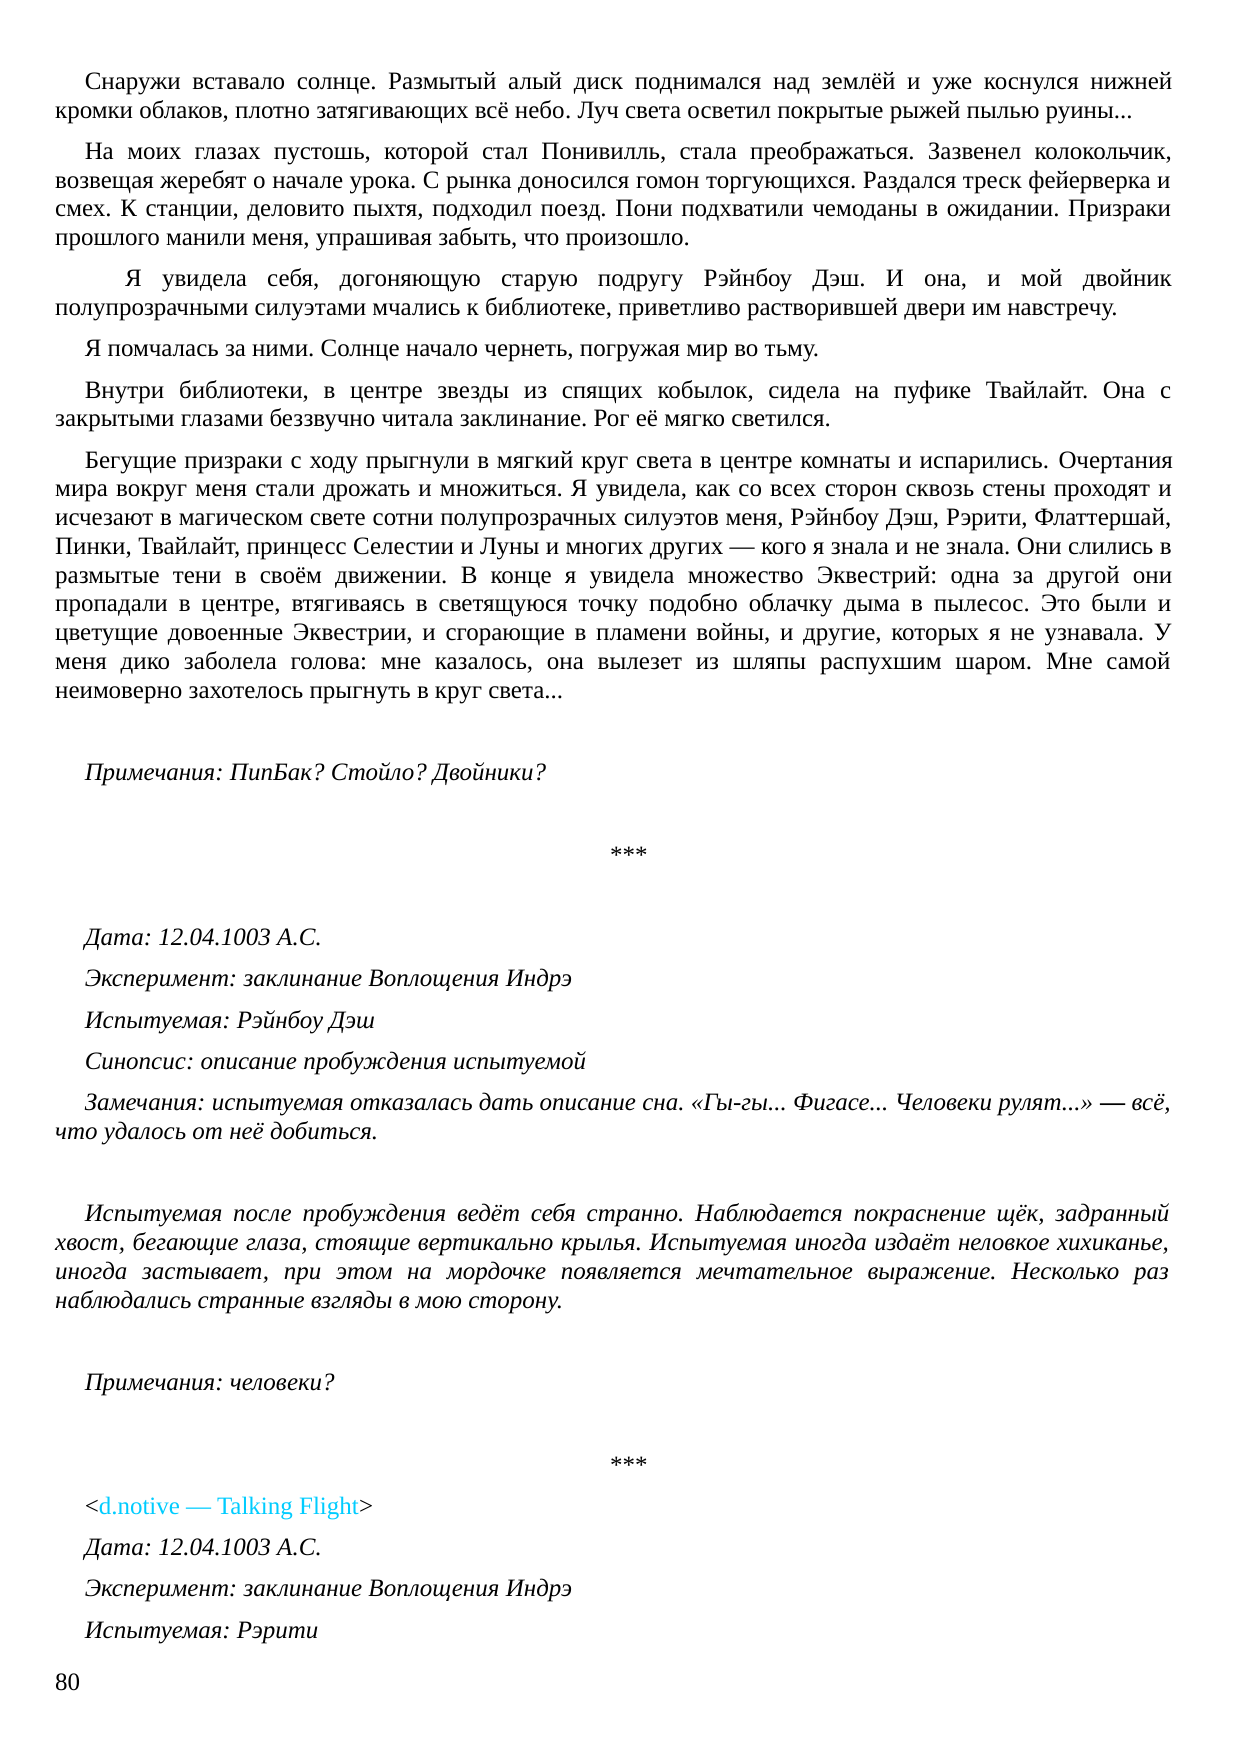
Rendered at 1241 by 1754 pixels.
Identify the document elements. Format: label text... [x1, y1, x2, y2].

text Испытуемая после пробуждения ведёт себя странно. Наблюдается покраснение щёк, задранный хвост, бегающие глаза, стоящие вертикально крылья. Испытуемая иногда издаёт неловкое хихиканье, иногда застывает, при этом на мордочке появляется мечтательное выражение. Несколько раз наблюдались странные взгляды в мою сторону. [55, 1198, 1173, 1313]
text На моих глазах пустошь, которой стал Понивилль, стала преображаться. Зазвенел колокольчик, возвещая жеребят о начале урока. С рынка доносился гомон торгующихся. Раздался треск фейерверка и смех. К станции, деловито пыхтя, подходил поезд. Пони подхватили чемоданы в ожидании. Призраки прошлого манили меня, упрашивая забыть, что произошло. [55, 136, 1173, 251]
text *** [55, 840, 1173, 868]
text Испытуемая: Рэрити [55, 1615, 1173, 1643]
text *** [55, 1450, 1173, 1478]
text Дата: 12.04.1003 А.С. [55, 1532, 1173, 1561]
text Дата: 12.04.1003 А.С. [55, 922, 1173, 951]
text Эксперимент: заклинание Воплощения Индрэ [55, 963, 1173, 992]
text Примечания: человеки? [55, 1367, 1173, 1396]
text Синопсис: описание пробуждения испытуемой [55, 1046, 1173, 1075]
text Я увидела себя, догоняющую старую подругу Рэйнбоу Дэш. И она, и мой двойник полупрозрачными силуэтами мчались к библиотеке, приветливо растворившей двери им навстречу. [55, 263, 1173, 321]
text <d.notive — Talking Flight> [55, 1491, 1173, 1520]
text Я помчалась за ними. Солнце начало чернеть, погружая мир во тьму. [55, 333, 1173, 362]
text Испытуемая: Рэйнбоу Дэш [55, 1005, 1173, 1033]
text Внутри библиотеки, в центре звезды из спящих кобылок, сидела на пуфике Твайлайт. Она с закрытыми глазами беззвучно читала заклинание. Рог её мягко светился. [55, 375, 1173, 432]
text Снаружи вставало солнце. Размытый алый диск поднимался над землёй и уже коснулся нижней кромки облаков, плотно затягивающих всё небо. Луч света осветил покрытые рыжей пылью руины... [55, 66, 1173, 123]
text Замечания: испытуемая отказалась дать описание сна. «Гы-гы... Фигасе... Человеки рулят...» — всё, что удалось от неё добиться. [55, 1087, 1173, 1145]
text Бегущие призраки с ходу прыгнули в мягкий круг света в центре комнаты и испарились. Очертания мира вокруг меня стали дрожать и множиться. Я увидела, как со всех сторон сквозь стены проходят и исчезают в магическом свете сотни полупрозрачных силуэтов меня, Рэйнбоу Дэш, Рэрити, Флаттершай, Пинки, Твайлайт, принцесс Селестии и Луны и многих других — кого я знала и не знала. Они слились в размытые тени в своём движении. В конце я увидела множество Эквестрий: одна за другой они пропадали в центре, втягиваясь в светящуюся точку подобно облачку дыма в пылесос. Это были и цветущие довоенные Эквестрии, и сгорающие в пламени войны, и другие, которых я не узнавала. У меня дико заболела голова: мне казалось, она вылезет из шляпы распухшим шаром. Мне самой неимоверно захотелось прыгнуть в круг света... [55, 445, 1173, 703]
text Примечания: ПипБак? Стойло? Двойники? [55, 757, 1173, 786]
text Эксперимент: заклинание Воплощения Индрэ [55, 1573, 1173, 1602]
